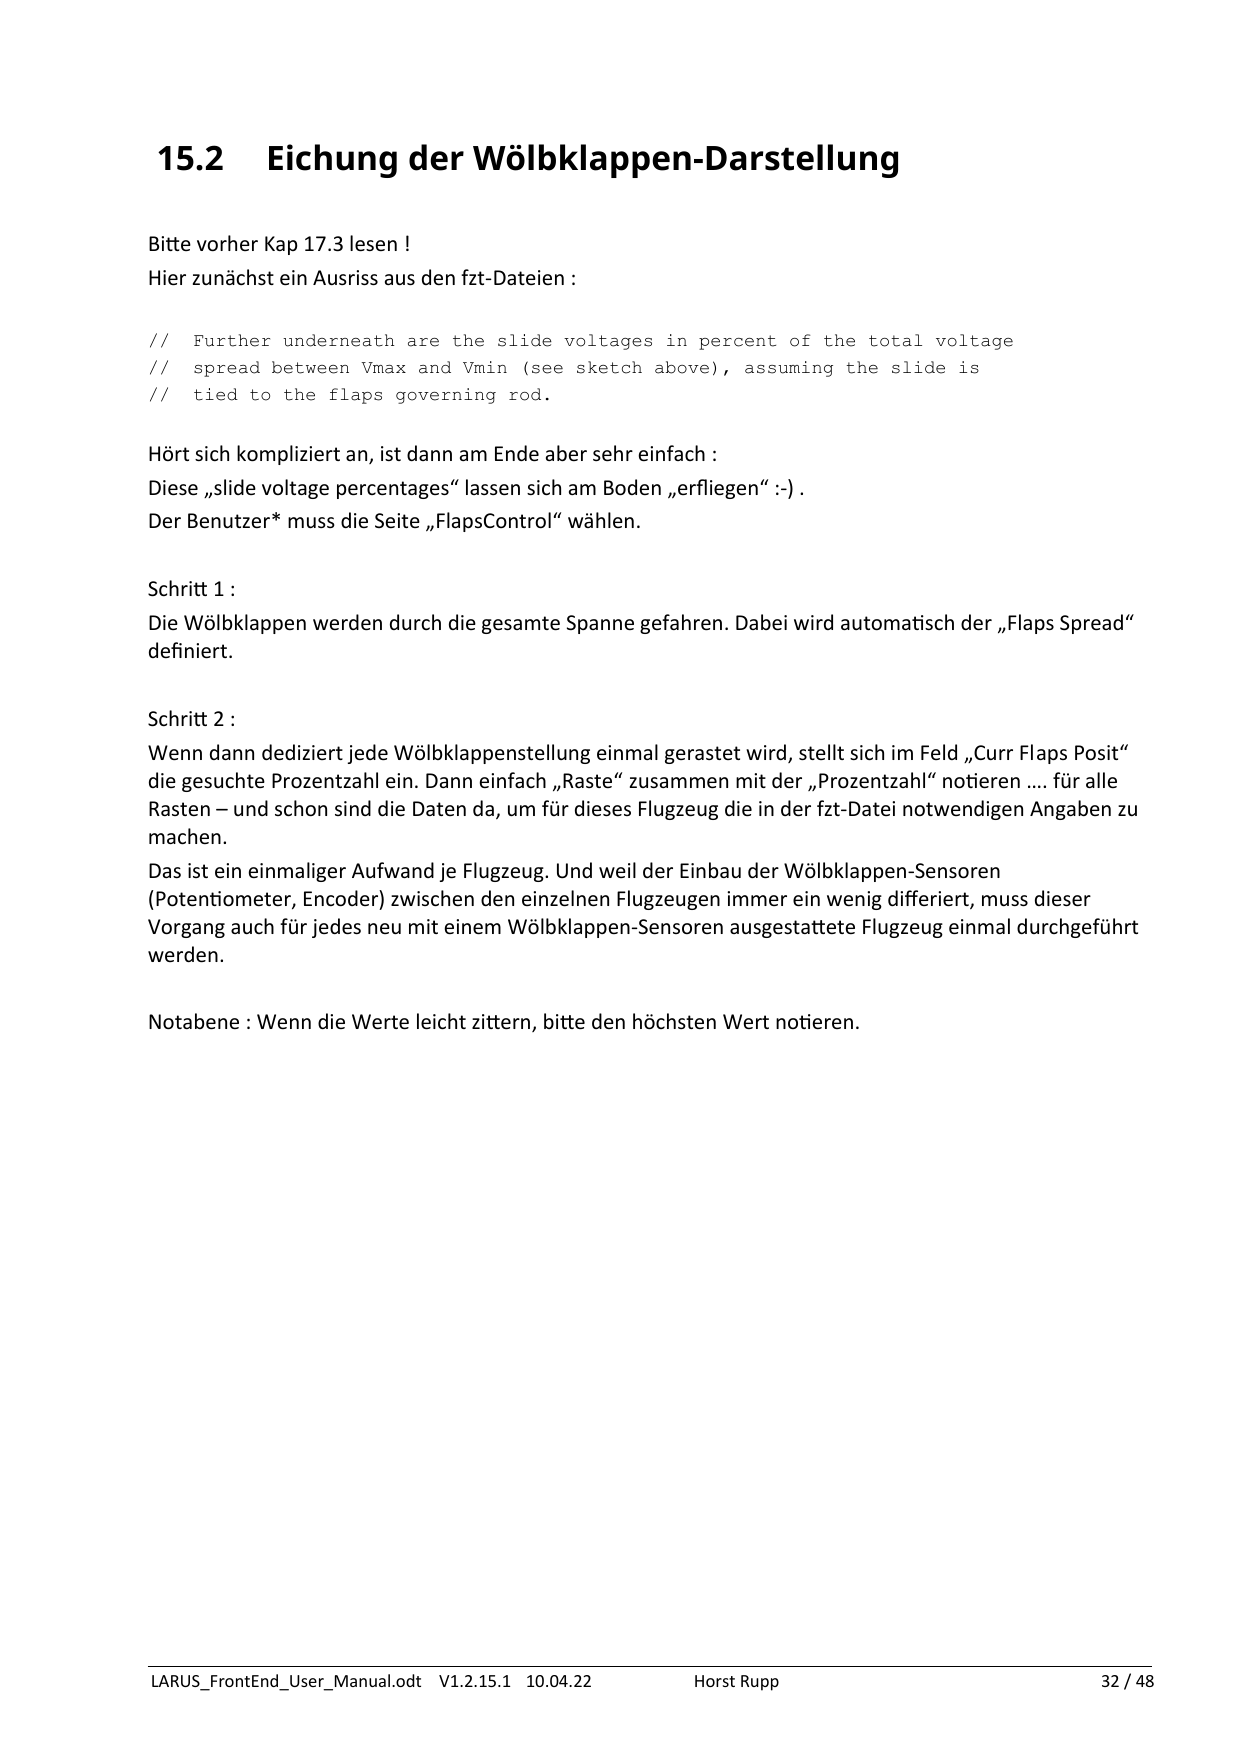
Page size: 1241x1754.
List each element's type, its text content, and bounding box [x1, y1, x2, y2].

text Notabene : Wenn die Werte leicht zittern, bitte den höchsten Wert notieren. [148, 1007, 1152, 1036]
text Die Wölbklappen werden durch die gesamte Spanne gefahren. Dabei wird automatisch der „Flaps Spread“ definiert. [148, 608, 1152, 664]
text Schritt 2 : [148, 704, 1152, 732]
text Hier zunächst ein Ausriss aus den fzt-Dateien : [148, 263, 1152, 291]
text Schritt 1 : [148, 574, 1152, 602]
text Das ist ein einmaliger Aufwand je Flugzeug. Und weil der Einbau der Wölbklappen-Sensoren (Potentiometer, Encoder) zwischen den einzelnen Flugzeugen immer ein wenig differiert, muss dieser Vorgang auch für jedes neu mit einem Wölbklappen-Sensoren ausgestattete Flugzeug einmal durchgeführt werden. [148, 856, 1152, 968]
subtitle Eichung der Wölbklappen-Darstellung [148, 134, 1152, 180]
text // Further underneath are the slide voltages in percent of the total voltage [148, 331, 1152, 352]
text Wenn dann dediziert jede Wölbklappenstellung einmal gerastet wird, stellt sich im Feld „Curr Flaps Posit“ die gesuchte Prozentzahl ein. Dann einfach „Raste“ zusammen mit der „Prozentzahl“ notieren …. für alle Rasten – und schon sind die Daten da, um für dieses Flugzeug die in der fzt-Datei notwendigen Angaben zu machen. [148, 738, 1152, 850]
text Der Benutzer* muss die Seite „FlapsControl“ wählen. [148, 507, 1152, 535]
text // tied to the flaps governing rod. [148, 385, 1152, 406]
text Hört sich kompliziert an, ist dann am Ende aber sehr einfach : [148, 439, 1152, 467]
text // spread between Vmax and Vmin (see sketch above), assuming the slide is [148, 358, 1152, 379]
text Diese „slide voltage percentages“ lassen sich am Boden „erfliegen“ :-) . [148, 473, 1152, 501]
text Bitte vorher Kap 17.3 lesen ! [148, 229, 1152, 257]
